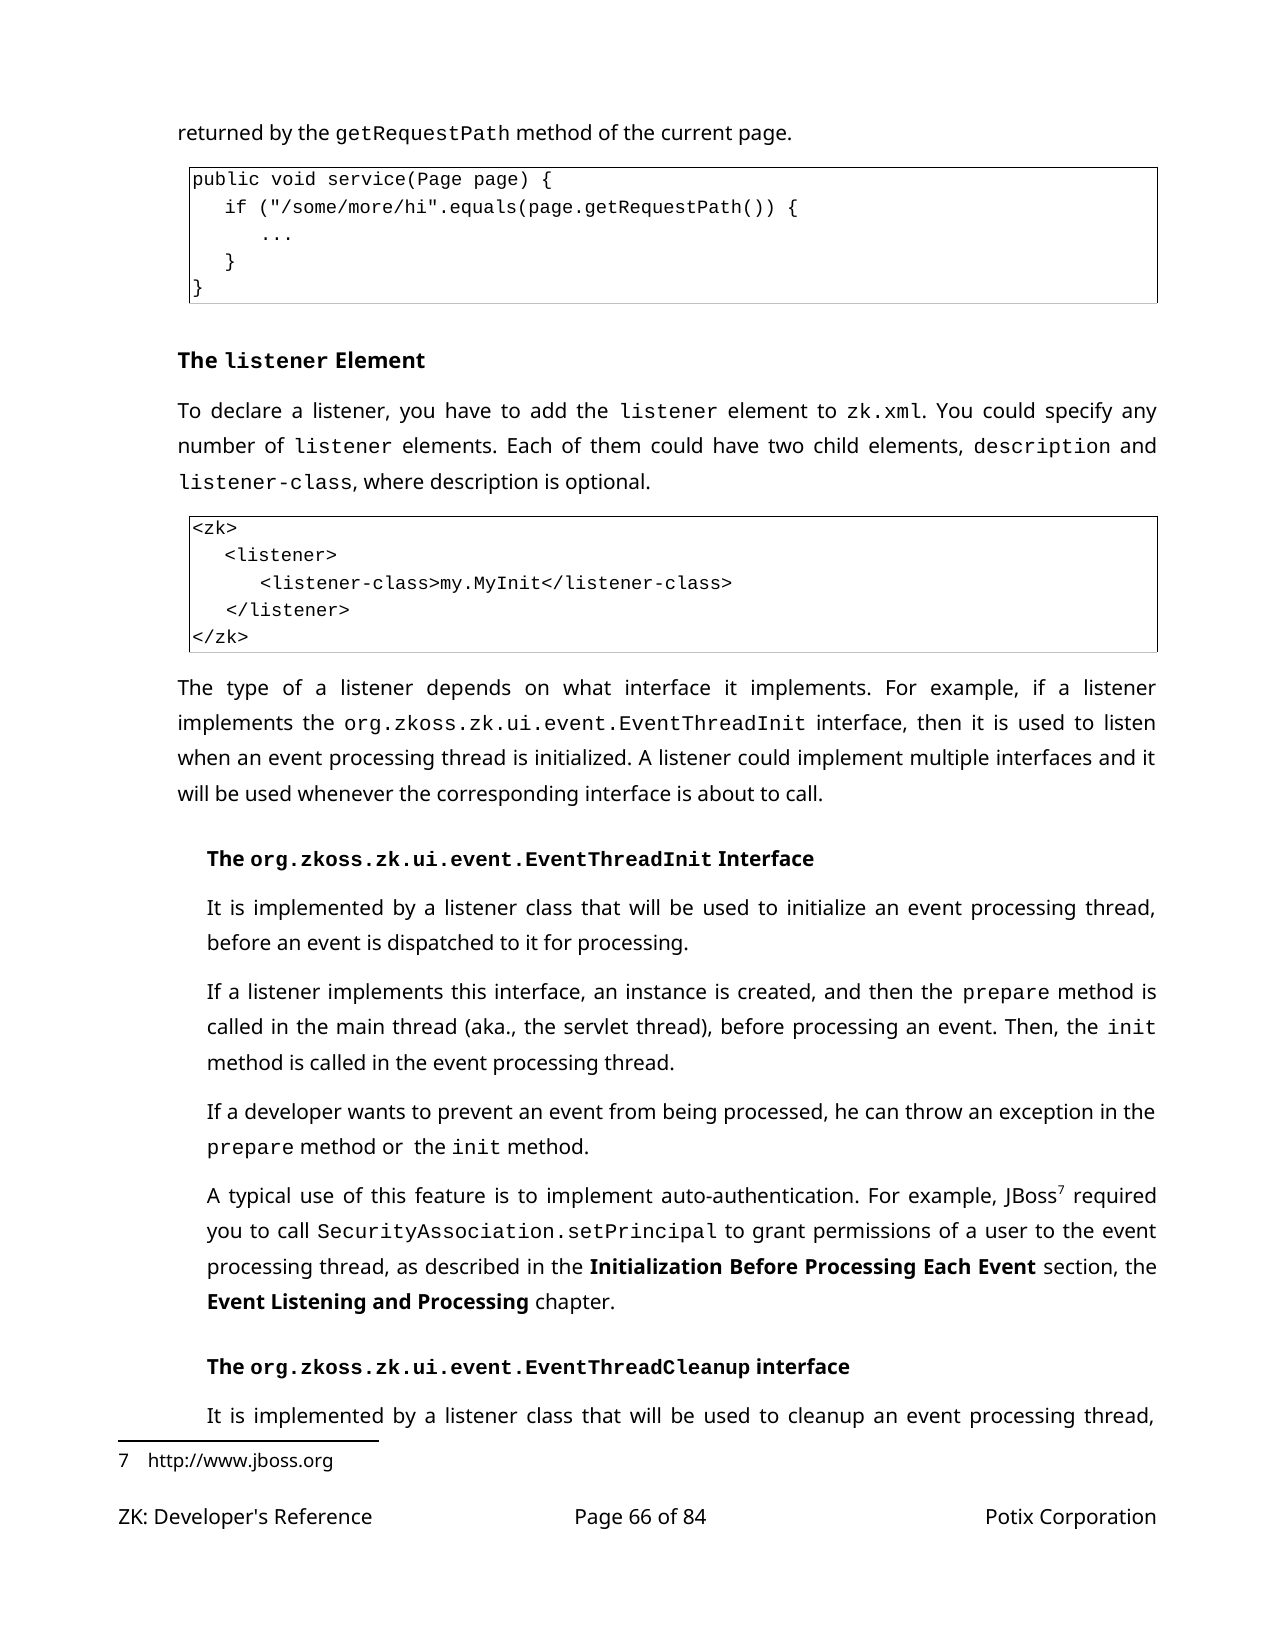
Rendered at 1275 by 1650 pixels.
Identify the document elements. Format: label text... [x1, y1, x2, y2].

text A typical use of this feature is to implement auto-authentication. For example, JBoss required you to call SecurityAssociation.setPrincipal to grant permissions of a user to the event processing thread, as described in the Initialization Before Processing Each Event section, the Event Listening and Processing chapter. [207, 1181, 1157, 1315]
text If a developer wants to prevent an event from being processed, he can throw an exception in the prepare method or the init method. [207, 1097, 1157, 1161]
text </listener> [190, 598, 1157, 622]
text It is implemented by a listener class that will be used to initialize an event processing thread, before an event is dispatched to it for processing. [207, 893, 1157, 956]
subtitle The listener Element [177, 345, 1157, 375]
subtitle The org.zkoss.zk.ui.event.EventThreadInit Interface [207, 844, 1157, 872]
text if ("/some/more/hi".equals(page.getRequestPath()) { [190, 194, 1157, 219]
subtitle The org.zkoss.zk.ui.event.EventThreadCleanup interface [207, 1352, 1157, 1381]
text If a listener implements this interface, an instance is created, and then the prepare method is called in the main thread (aka., the servlet thread), before processing an event. Then, the init method is called in the event processing thread. [207, 977, 1157, 1076]
text The type of a listener depends on what interface it implements. For example, if a listener implements the org.zkoss.zk.ui.event.EventThreadInit interface, then it is used to listen when an event processing thread is initialized. A listener could implement multiple interfaces and it will be used whenever the corresponding interface is about to call. [177, 673, 1157, 807]
text <zk> [190, 517, 1157, 540]
text </zk> [190, 625, 1157, 652]
text } } [190, 249, 1157, 303]
text <listener-class>my.MyInit</listener-class> [190, 571, 1157, 595]
text returned by the getRequestPath method of the current page. [177, 118, 1157, 147]
text It is implemented by a listener class that will be used to cleanup an event processing thread, [207, 1401, 1157, 1429]
text <listener> [190, 543, 1157, 568]
text http://www.jboss.org [118, 1447, 1157, 1473]
text To declare a listener, you have to add the listener element to zk.xml. You could specify any number of listener elements. Each of them could have two child elements, description and listener-class, where description is optional. [177, 396, 1157, 496]
text ... [190, 222, 1157, 246]
text public void service(Page page) { [190, 168, 1157, 192]
